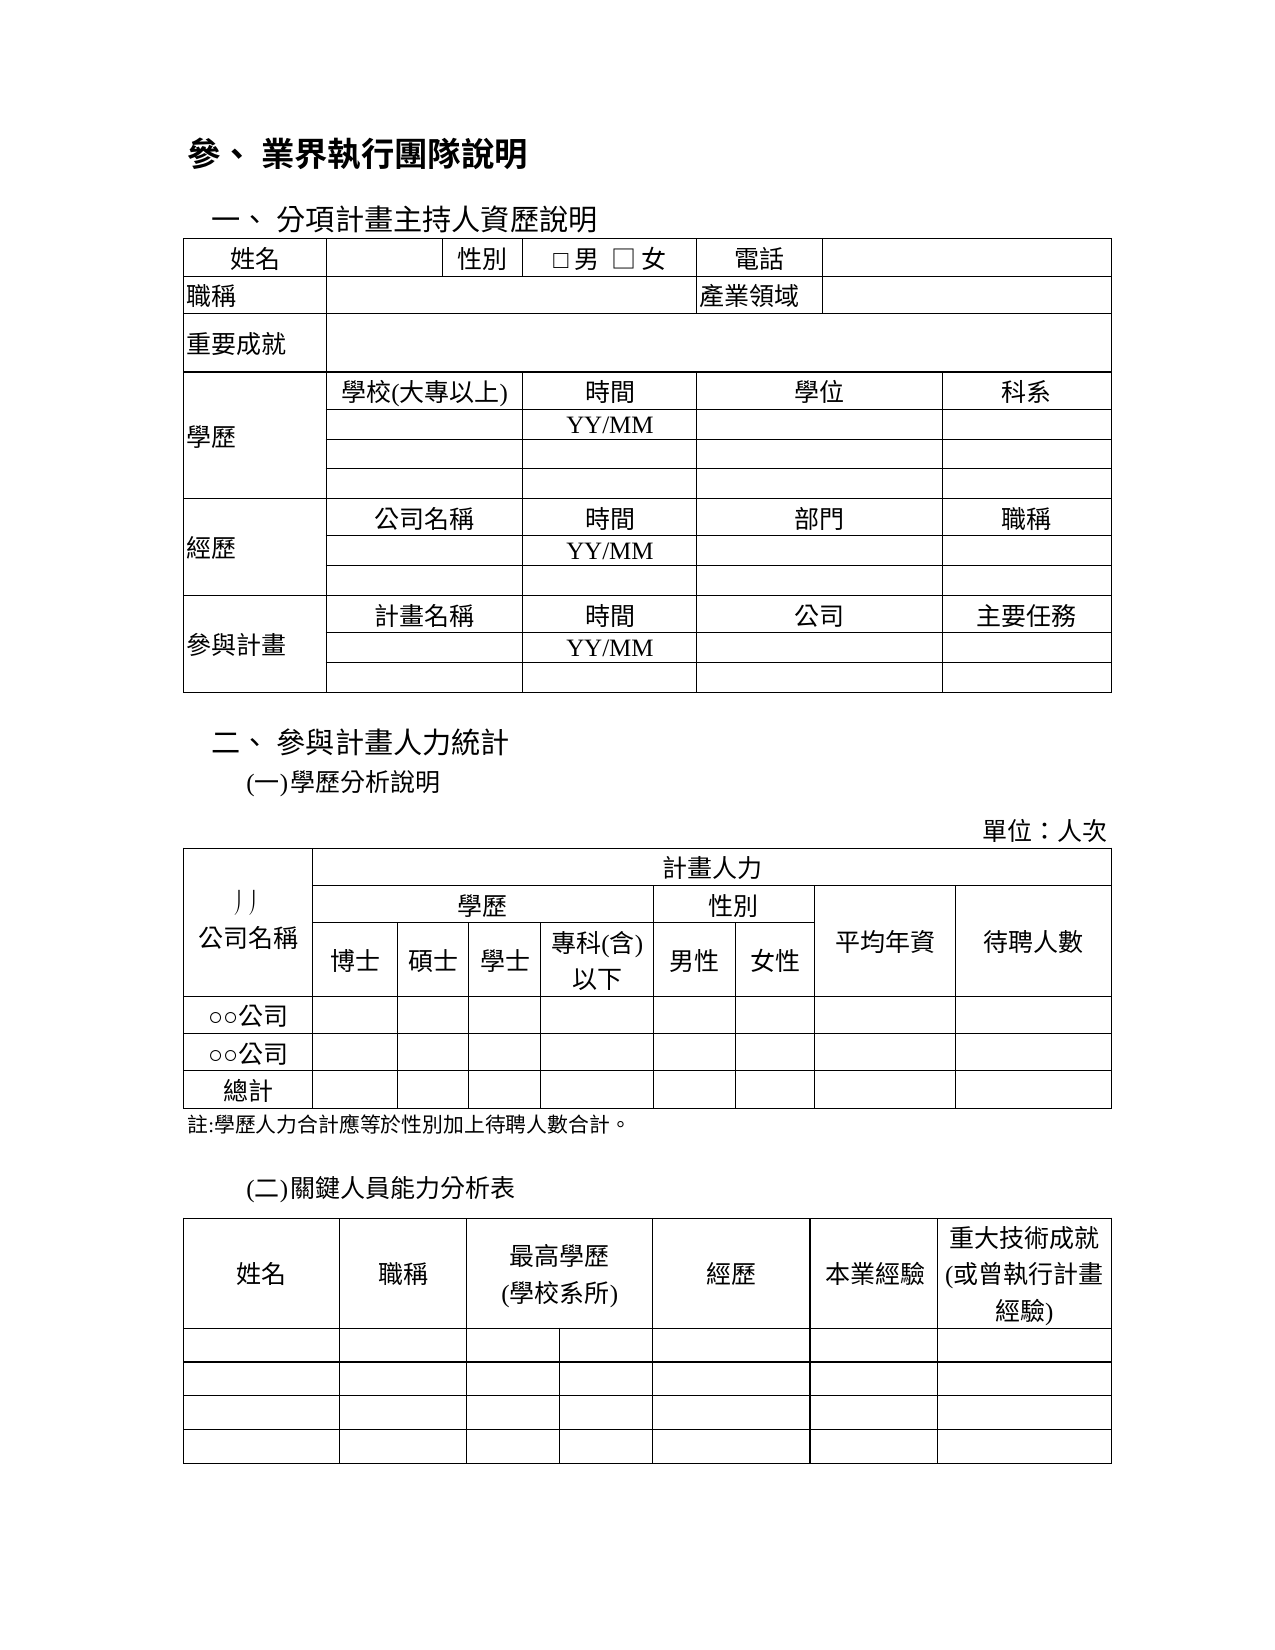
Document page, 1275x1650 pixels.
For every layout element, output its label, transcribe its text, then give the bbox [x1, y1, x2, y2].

table_cell [313, 997, 397, 1033]
table_cell 碩士 [398, 923, 468, 996]
table_header 姓名 [184, 1219, 339, 1327]
table_cell [815, 1034, 955, 1070]
table_cell [653, 1363, 809, 1395]
table_cell [654, 1034, 735, 1070]
table_cell [469, 997, 540, 1033]
table_cell [653, 1329, 809, 1361]
table_cell [327, 277, 696, 313]
subtitle 參與計畫人力統計 [211, 724, 1107, 761]
table_cell [541, 997, 653, 1033]
table_cell 學校(大專以上) [327, 373, 522, 409]
table_cell [943, 633, 1111, 662]
table_cell 學歷 [184, 373, 326, 498]
table_cell [736, 997, 814, 1033]
table_cell 產業領域 [697, 277, 822, 313]
table_cell 職稱 [184, 277, 326, 313]
table_cell [340, 1396, 466, 1429]
table_cell [811, 1430, 937, 1463]
table_cell 時間 [523, 596, 696, 632]
table_header 電話 [697, 239, 822, 276]
table_cell [943, 536, 1111, 565]
table_cell [327, 566, 522, 595]
table_cell 學位 [697, 373, 942, 409]
table_cell [327, 663, 522, 692]
table_cell [654, 1071, 735, 1108]
table_cell [560, 1430, 652, 1463]
table_cell [541, 1034, 653, 1070]
table_cell [340, 1329, 466, 1361]
table_cell [327, 536, 522, 565]
table_cell [811, 1396, 937, 1429]
table_cell 性別 [654, 886, 814, 922]
table_cell [523, 469, 696, 498]
table_cell [697, 410, 942, 438]
table_cell 待聘人數 [956, 886, 1111, 996]
table_cell [653, 1396, 809, 1429]
table_cell [938, 1396, 1111, 1429]
table_cell [184, 1363, 339, 1395]
table_cell 職稱 [943, 499, 1111, 535]
table_cell [340, 1363, 466, 1395]
table_header 計畫人力 [313, 849, 1111, 885]
text 註:學歷人力合計應等於性別加上待聘人數合計。 [187, 1109, 1107, 1139]
table_cell [560, 1363, 652, 1395]
table_header 本業經驗 [811, 1219, 937, 1327]
table_cell [523, 566, 696, 595]
table_cell [313, 1071, 397, 1108]
table_header [823, 239, 1111, 276]
table_cell 參與計畫 [184, 596, 326, 692]
table_cell [956, 1071, 1111, 1108]
table_cell 博士 [313, 923, 397, 996]
table_cell [467, 1363, 559, 1395]
table_cell 主要任務 [943, 596, 1111, 632]
table_cell [697, 633, 942, 662]
table_cell [697, 566, 942, 595]
table_cell [815, 1071, 955, 1108]
table_cell [560, 1329, 652, 1361]
subtitle 學歷分析說明 [246, 761, 1107, 799]
table_cell [943, 663, 1111, 692]
table_cell 專科(含)以下 [541, 923, 653, 996]
table_cell 時間 [523, 373, 696, 409]
table_cell [467, 1430, 559, 1463]
table_cell [943, 410, 1111, 438]
table_cell [697, 536, 942, 565]
table_cell [184, 1430, 339, 1463]
table_cell [943, 469, 1111, 498]
table_cell [956, 1034, 1111, 1070]
table_cell [938, 1363, 1111, 1395]
table_cell [327, 410, 522, 438]
table_header 重大技術成就 (或曾執行計畫經驗) [938, 1219, 1111, 1327]
table_cell 學歷 [313, 886, 653, 922]
table_header 性別 [443, 239, 522, 276]
table_cell 科系 [943, 373, 1111, 409]
table_cell [697, 440, 942, 468]
table_cell YY/MM [523, 410, 696, 438]
table_cell 經歷 [184, 499, 326, 595]
table_cell [938, 1430, 1111, 1463]
table_cell [523, 663, 696, 692]
table_cell [327, 314, 1111, 371]
table_header 姓名 [184, 239, 326, 276]
table_cell [697, 469, 942, 498]
table_cell [736, 1071, 814, 1108]
table_header 職稱 [340, 1219, 466, 1327]
table_cell [398, 1071, 468, 1108]
table_cell [811, 1363, 937, 1395]
table_header [327, 239, 442, 276]
subtitle 分項計畫主持人資歷說明 [211, 201, 1107, 238]
table_cell [313, 1034, 397, 1070]
table_cell 公司 [697, 596, 942, 632]
table_cell [736, 1034, 814, 1070]
table_cell 平均年資 [815, 886, 955, 996]
table_cell [956, 997, 1111, 1033]
table_cell 時間 [523, 499, 696, 535]
table_cell YY/MM [523, 536, 696, 565]
table_cell [467, 1396, 559, 1429]
table_cell [184, 1396, 339, 1429]
table_cell 計畫名稱 [327, 596, 522, 632]
table_cell 學士 [469, 923, 540, 996]
table_cell [697, 663, 942, 692]
table_cell [653, 1430, 809, 1463]
table_cell [327, 440, 522, 468]
table_cell [469, 1034, 540, 1070]
table_cell [523, 440, 696, 468]
table_cell 部門 [697, 499, 942, 535]
table_cell ○○公司 [184, 997, 312, 1033]
table_header   公司名稱 [184, 849, 312, 996]
table_cell [541, 1071, 653, 1108]
table_cell [184, 1329, 339, 1361]
table_cell [340, 1430, 466, 1463]
table_header 經歷 [653, 1219, 809, 1327]
table_cell [469, 1071, 540, 1108]
table_cell [943, 440, 1111, 468]
table_cell [398, 997, 468, 1033]
table_cell [823, 277, 1111, 313]
table_cell 男性 [654, 923, 735, 996]
table_cell [943, 566, 1111, 595]
table_cell [938, 1329, 1111, 1361]
table_cell [560, 1396, 652, 1429]
table_cell 女性 [736, 923, 814, 996]
table_cell [815, 997, 955, 1033]
table_cell [327, 633, 522, 662]
table_cell 重要成就 [184, 314, 326, 371]
table_cell [811, 1329, 937, 1361]
table_cell 總計 [184, 1071, 312, 1108]
table_header □ 男 □ 女 [523, 239, 696, 276]
table_cell [327, 469, 522, 498]
text 單位：人次 [297, 811, 1107, 848]
subtitle 關鍵人員能力分析表 [246, 1168, 1107, 1205]
table_header 最高學歷 (學校系所) [467, 1219, 652, 1327]
table_cell [467, 1329, 559, 1361]
table_cell [398, 1034, 468, 1070]
table_cell ○○公司 [184, 1034, 312, 1070]
subtitle 業界執行團隊說明 [187, 127, 1107, 176]
table_cell [654, 997, 735, 1033]
table_cell YY/MM [523, 633, 696, 662]
table_cell 公司名稱 [327, 499, 522, 535]
